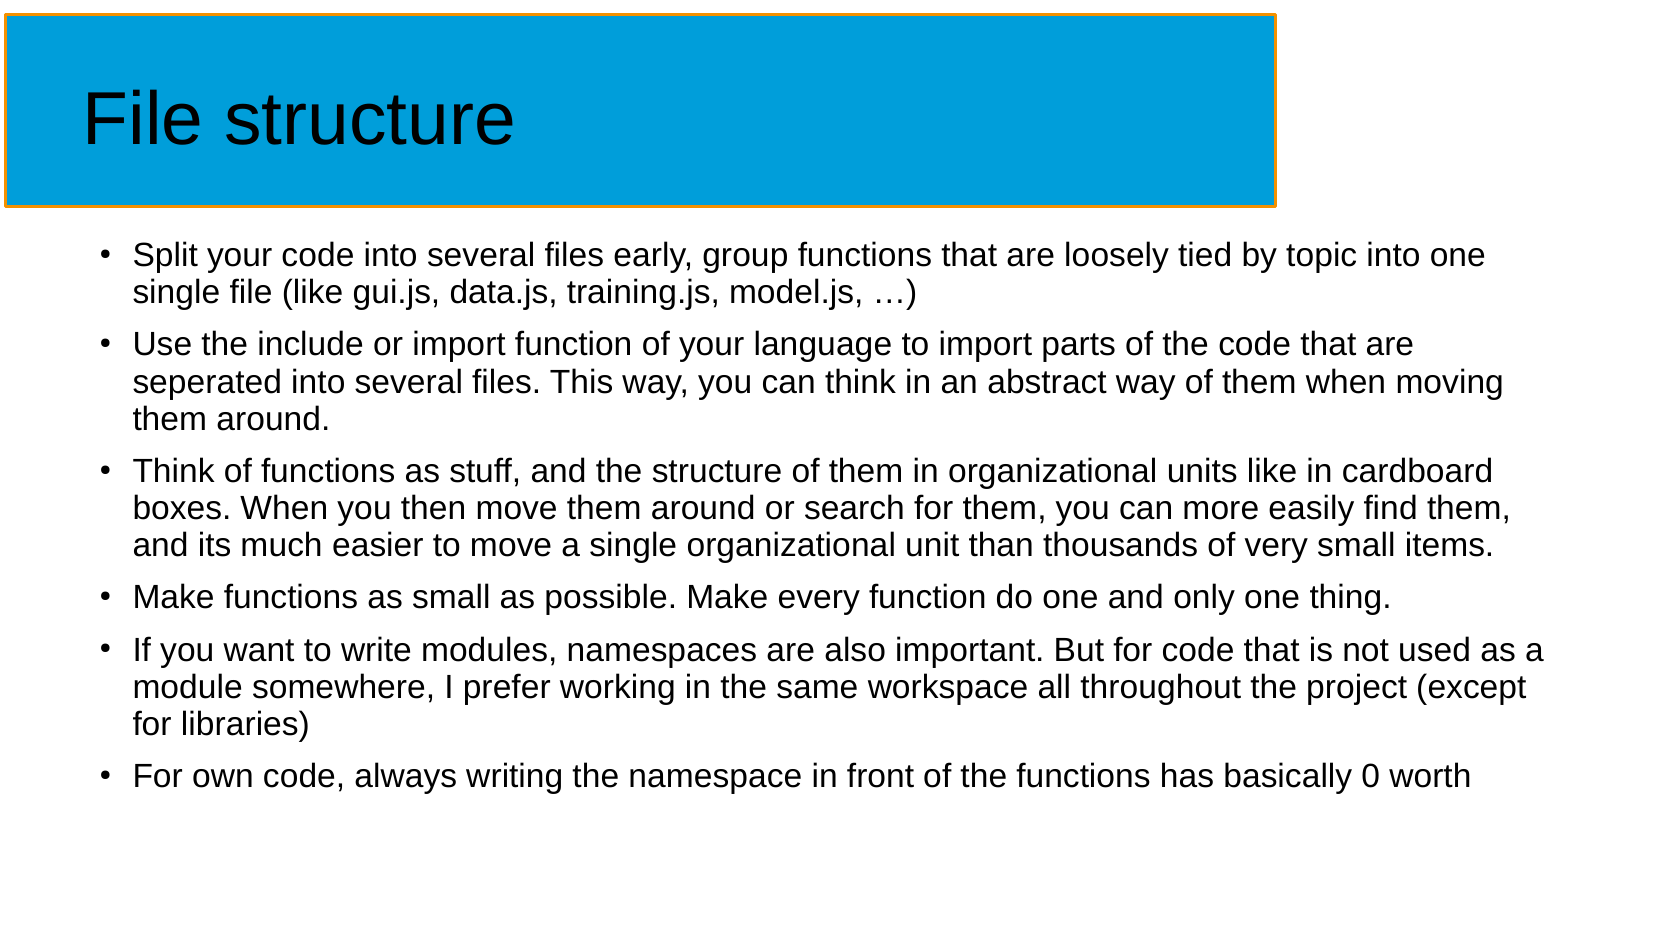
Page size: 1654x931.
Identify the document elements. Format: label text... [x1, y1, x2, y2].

title File structure [82, 44, 1235, 192]
list Split your code into several files early, group functions that are loosely tied by topic into one single file (like gui.js, data.js, training.js, model.js, …) Use the include or import function of your language to import parts of the code that are seperated into several files. This way, you can think in an abstract way of them when moving them around. Think of functions as stuff, and the structure of them in organizational units like in cardboard boxes. When you then move them around or search for them, you can more easily find them, and its much easier to move a single organizational unit than thousands of very small items. Make functions as small as possible. Make every function do one and only one thing. If you want to write modules, namespaces are also important. But for code that is not used as a module somewhere, I prefer working in the same workspace all throughout the project (except for libraries) For own code, always writing the namespace in front of the functions has basically 0 worth [88, 236, 1565, 798]
